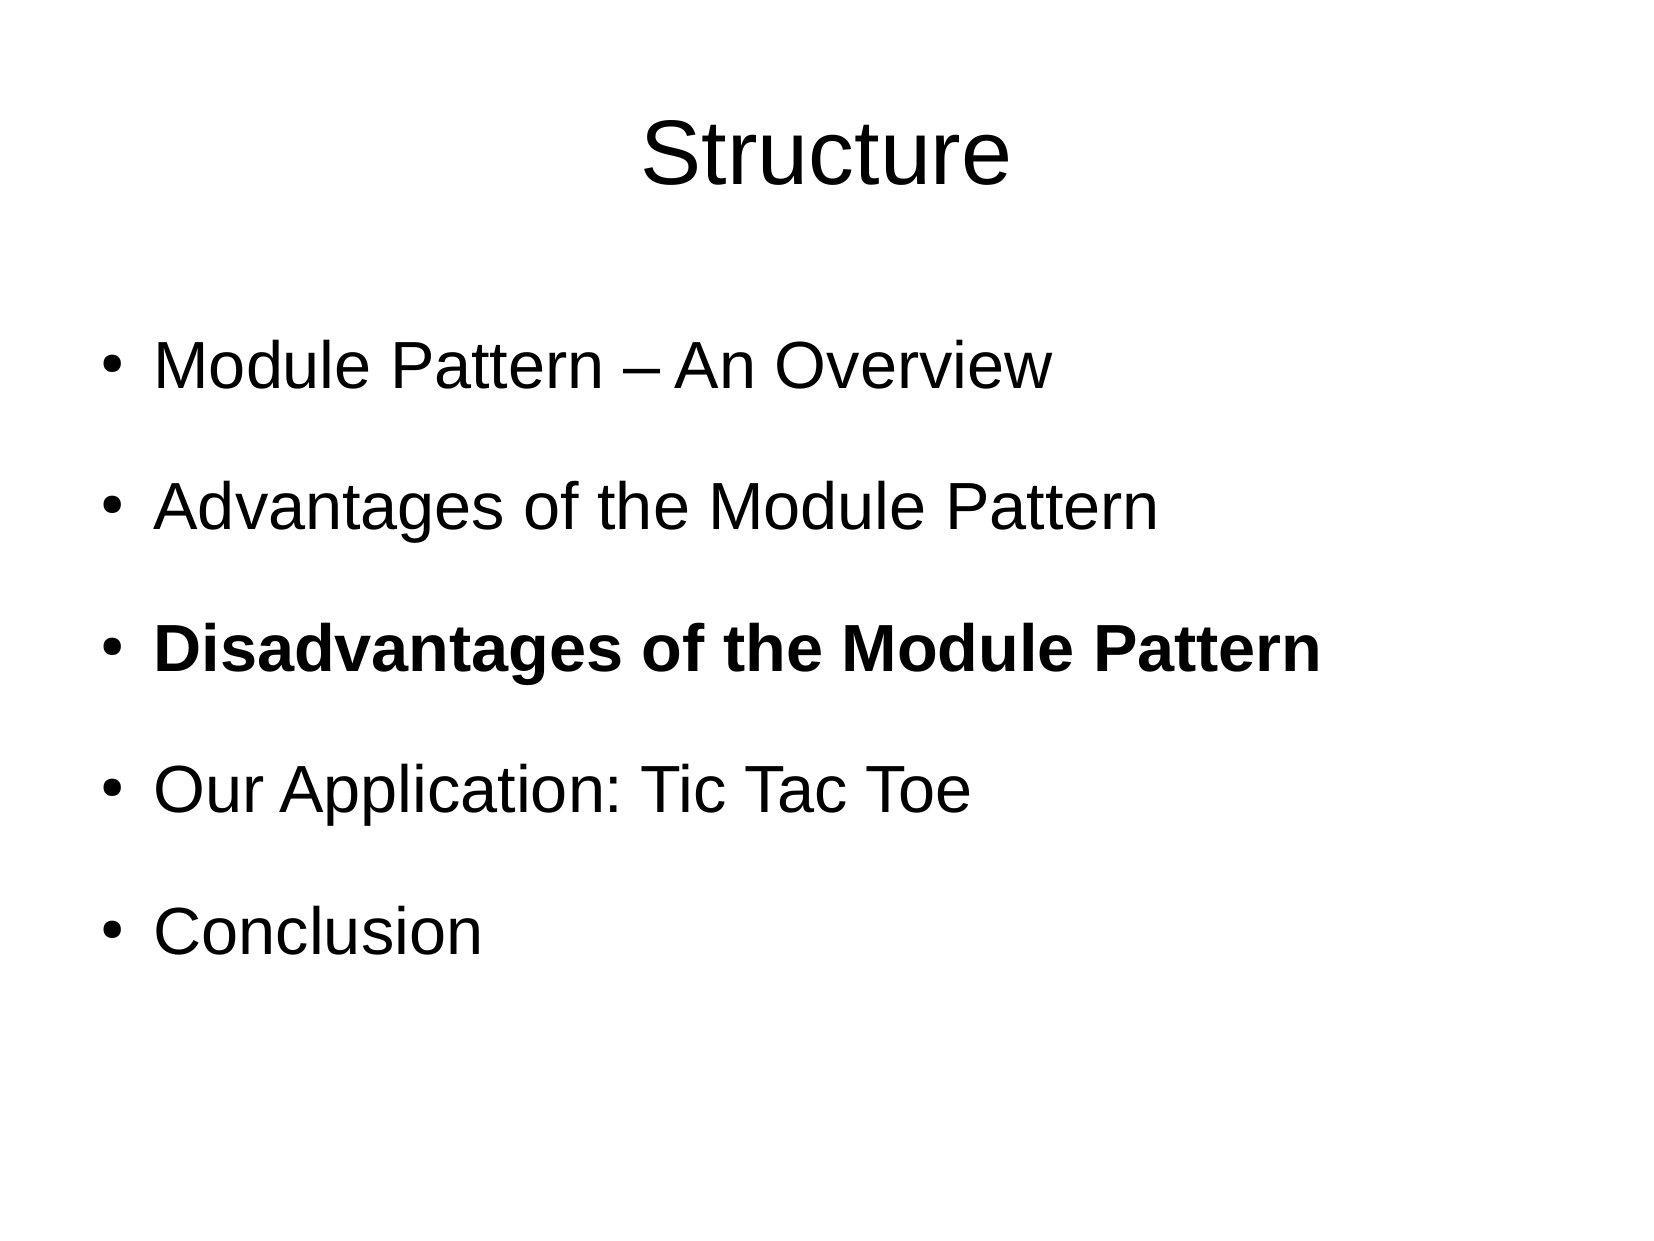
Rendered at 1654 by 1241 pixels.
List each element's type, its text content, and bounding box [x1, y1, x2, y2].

title Structure [82, 49, 1571, 257]
list Module Pattern – An Overview Advantages of the Module Pattern Disadvantages of the Module Pattern Our Application: Tic Tac Toe Conclusion [82, 290, 1571, 1109]
